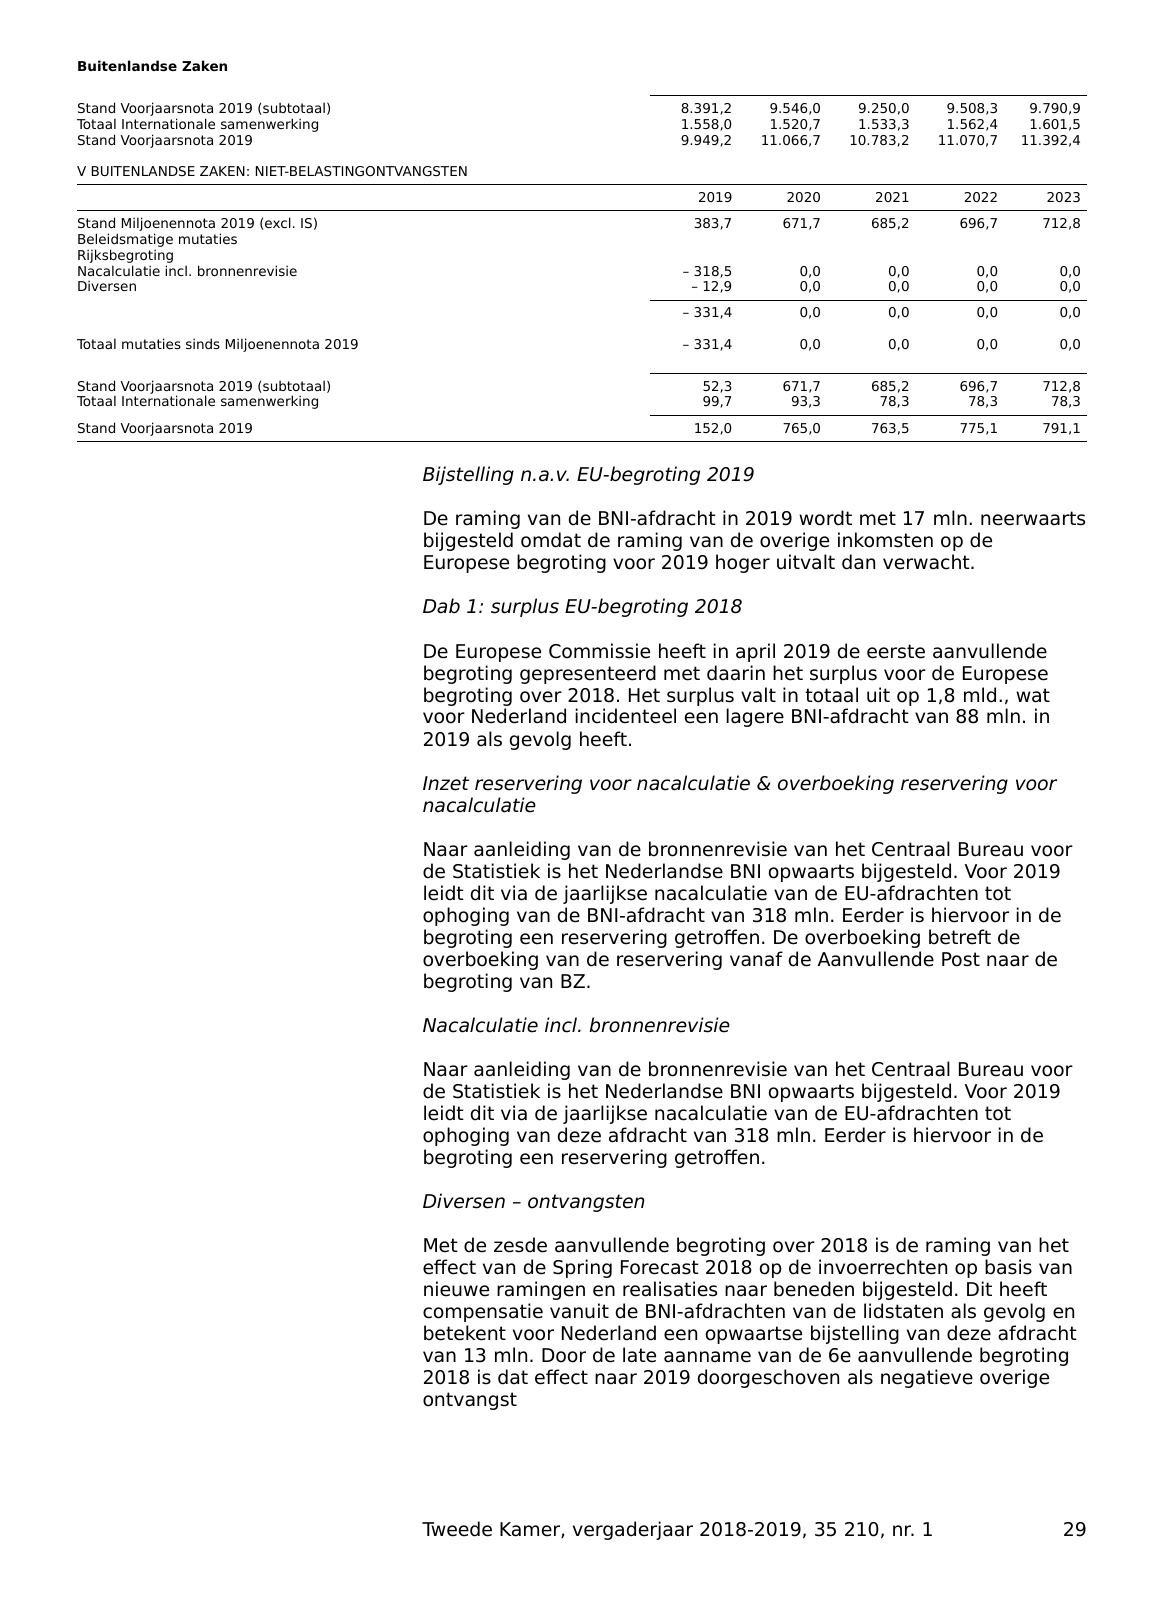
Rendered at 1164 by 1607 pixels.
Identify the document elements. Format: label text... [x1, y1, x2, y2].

table_header Buitenlandse Zaken [77, 59, 1087, 75]
table_cell – 12,9 [650, 279, 738, 299]
table_cell 0,0 [827, 337, 915, 352]
table_cell [77, 75, 649, 95]
table_cell 78,3 [827, 394, 915, 415]
table_cell – 331,4 [650, 337, 738, 352]
table_cell 2023 [1004, 185, 1087, 210]
table_cell [650, 232, 738, 248]
text De raming van de BNI-afdracht in 2019 wordt met 17 mln. neerwaarts bijgesteld omdat de raming van de overige inkomsten op de Europese begroting voor 2019 hoger uitvalt dan verwacht. [422, 508, 1087, 574]
table_cell [738, 148, 827, 164]
table_cell [77, 148, 649, 164]
table_cell [738, 321, 827, 337]
table_cell 1.601,5 [1004, 117, 1087, 132]
table_cell 9.546,0 [738, 96, 827, 117]
table_cell [1004, 353, 1087, 373]
table_cell 9.790,9 [1004, 96, 1087, 117]
table_cell [738, 75, 827, 95]
table_cell 671,7 [738, 374, 827, 394]
table_cell 0,0 [827, 279, 915, 299]
table_cell Stand Voorjaarsnota 2019 (subtotaal) [77, 95, 649, 117]
table_cell [77, 185, 649, 210]
table_cell 0,0 [738, 301, 827, 321]
subtitle Bijstelling n.a.v. EU-begroting 2019 [422, 464, 1087, 486]
table_cell 0,0 [915, 301, 1004, 321]
subtitle Dab 1: surplus EU-begroting 2018 [422, 596, 1087, 618]
table_cell 0,0 [915, 263, 1004, 279]
table_cell – 331,4 [650, 301, 738, 321]
table_cell 0,0 [1004, 301, 1087, 321]
text Naar aanleiding van de bronnenrevisie van het Centraal Bureau voor de Statistiek is het Nederlandse BNI opwaarts bijgesteld. Voor 2019 leidt dit via de jaarlijkse nacalculatie van de EU-afdrachten tot ophoging van deze afdracht van 318 mln. Eerder is hiervoor in de begroting een reservering getroffen. [422, 1059, 1087, 1169]
table_cell [1004, 321, 1087, 337]
table_cell Totaal mutaties sinds Miljoenennota 2019 [77, 337, 649, 352]
table_cell 9.508,3 [915, 96, 1004, 117]
table_cell Stand Voorjaarsnota 2019 (subtotaal) [77, 373, 649, 394]
table_cell Stand Voorjaarsnota 2019 [77, 415, 649, 441]
table_cell 152,0 [650, 416, 738, 441]
table_cell [827, 321, 915, 337]
table_cell 52,3 [650, 374, 738, 394]
table_cell [915, 75, 1004, 95]
table_cell 775,1 [915, 416, 1004, 441]
text De Europese Commissie heeft in april 2019 de eerste aanvullende begroting gepresenteerd met daarin het surplus voor de Europese begroting over 2018. Het surplus valt in totaal uit op 1,8 mld., wat voor Nederland incidenteel een lagere BNI-afdracht van 88 mln. in 2019 als gevolg heeft. [422, 641, 1087, 750]
table_cell [915, 232, 1004, 248]
table_cell 791,1 [1004, 416, 1087, 441]
table_cell [915, 148, 1004, 164]
table_cell 0,0 [738, 263, 827, 279]
table_cell [827, 353, 915, 373]
table_cell 2020 [738, 185, 827, 210]
table_cell [827, 232, 915, 248]
table_cell [738, 248, 827, 263]
text Met de zesde aanvullende begroting over 2018 is de raming van het effect van de Spring Forecast 2018 op de invoerrechten op basis van nieuwe ramingen en realisaties naar beneden bijgesteld. Dit heeft compensatie vanuit de BNI-afdrachten van de lidstaten als gevolg en betekent voor Nederland een opwaartse bijstelling van deze afdracht van 13 mln. Door de late aanname van de 6e aanvullende begroting 2018 is dat effect naar 2019 doorgeschoven als negatieve overige ontvangst [422, 1235, 1087, 1411]
table_cell [650, 75, 738, 95]
table_cell 2021 [827, 185, 915, 210]
table_cell 93,3 [738, 394, 827, 415]
table_cell 1.562,4 [915, 117, 1004, 132]
table_cell [915, 353, 1004, 373]
table_cell 685,2 [827, 374, 915, 394]
table_cell 2019 [650, 185, 738, 210]
table_cell 9.949,2 [650, 133, 738, 148]
table_cell 99,7 [650, 394, 738, 415]
table_cell [650, 148, 738, 164]
table_cell [650, 321, 738, 337]
table_cell [1004, 232, 1087, 248]
table_cell 0,0 [827, 301, 915, 321]
table_cell Stand Voorjaarsnota 2019 [77, 133, 649, 148]
table_cell 78,3 [915, 394, 1004, 415]
table_cell [827, 75, 915, 95]
text Naar aanleiding van de bronnenrevisie van het Centraal Bureau voor de Statistiek is het Nederlandse BNI opwaarts bijgesteld. Voor 2019 leidt dit via de jaarlijkse nacalculatie van de EU-afdrachten tot ophoging van de BNI-afdracht van 318 mln. Eerder is hiervoor in de begroting een reservering getroffen. De overboeking betreft de overboeking van de reservering vanaf de Aanvullende Post naar de begroting van BZ. [422, 839, 1087, 993]
table_cell 685,2 [827, 211, 915, 232]
table_cell Totaal Internationale samenwerking [77, 117, 649, 132]
table_cell [77, 300, 649, 321]
subtitle Inzet reservering voor nacalculatie & overboeking reservering voor nacalculatie [422, 773, 1087, 817]
table_cell 10.783,2 [827, 133, 915, 148]
table_cell 671,7 [738, 211, 827, 232]
table_cell [738, 353, 827, 373]
table_cell [915, 321, 1004, 337]
subtitle Nacalculatie incl. bronnenrevisie [422, 1015, 1087, 1037]
table_cell [77, 321, 649, 337]
table_cell 11.070,7 [915, 133, 1004, 148]
table_cell [827, 148, 915, 164]
table_cell Beleidsmatige mutaties [77, 232, 649, 248]
table_cell 8.391,2 [650, 96, 738, 117]
table_cell Diversen [77, 279, 649, 299]
table_cell Nacalculatie incl. bronnenrevisie [77, 263, 649, 279]
table_cell 78,3 [1004, 394, 1087, 415]
table_cell 0,0 [915, 337, 1004, 352]
table_cell 763,5 [827, 416, 915, 441]
table_cell [827, 248, 915, 263]
table_cell 712,8 [1004, 211, 1087, 232]
table_cell 9.250,0 [827, 96, 915, 117]
table_cell 11.066,7 [738, 133, 827, 148]
table_cell [738, 232, 827, 248]
table_cell 0,0 [738, 279, 827, 299]
table_cell 1.533,3 [827, 117, 915, 132]
table_cell Stand Miljoenennota 2019 (excl. IS) [77, 211, 649, 232]
table_cell 0,0 [738, 337, 827, 352]
table_cell [650, 248, 738, 263]
table_cell 696,7 [915, 374, 1004, 394]
table_cell 11.392,4 [1004, 133, 1087, 148]
table_cell 2022 [915, 185, 1004, 210]
table_cell [915, 248, 1004, 263]
table_cell [1004, 75, 1087, 95]
table_cell Totaal Internationale samenwerking [77, 394, 649, 415]
table_cell 383,7 [650, 211, 738, 232]
table_cell 1.558,0 [650, 117, 738, 132]
table_cell Rijksbegroting [77, 248, 649, 263]
table_cell 0,0 [915, 279, 1004, 299]
table_cell 712,8 [1004, 374, 1087, 394]
table_cell 0,0 [827, 263, 915, 279]
table_cell 0,0 [1004, 279, 1087, 299]
table_cell 0,0 [1004, 263, 1087, 279]
table_cell [1004, 248, 1087, 263]
table_cell 1.520,7 [738, 117, 827, 132]
table_cell 765,0 [738, 416, 827, 441]
subtitle Diversen – ontvangsten [422, 1191, 1087, 1213]
table_cell [650, 353, 738, 373]
table_cell [77, 353, 649, 373]
table_cell – 318,5 [650, 263, 738, 279]
table_cell 0,0 [1004, 337, 1087, 352]
table_cell 696,7 [915, 211, 1004, 232]
table_cell V BUITENLANDSE ZAKEN: NIET-BELASTINGONTVANGSTEN [77, 164, 1087, 184]
table_cell [1004, 148, 1087, 164]
